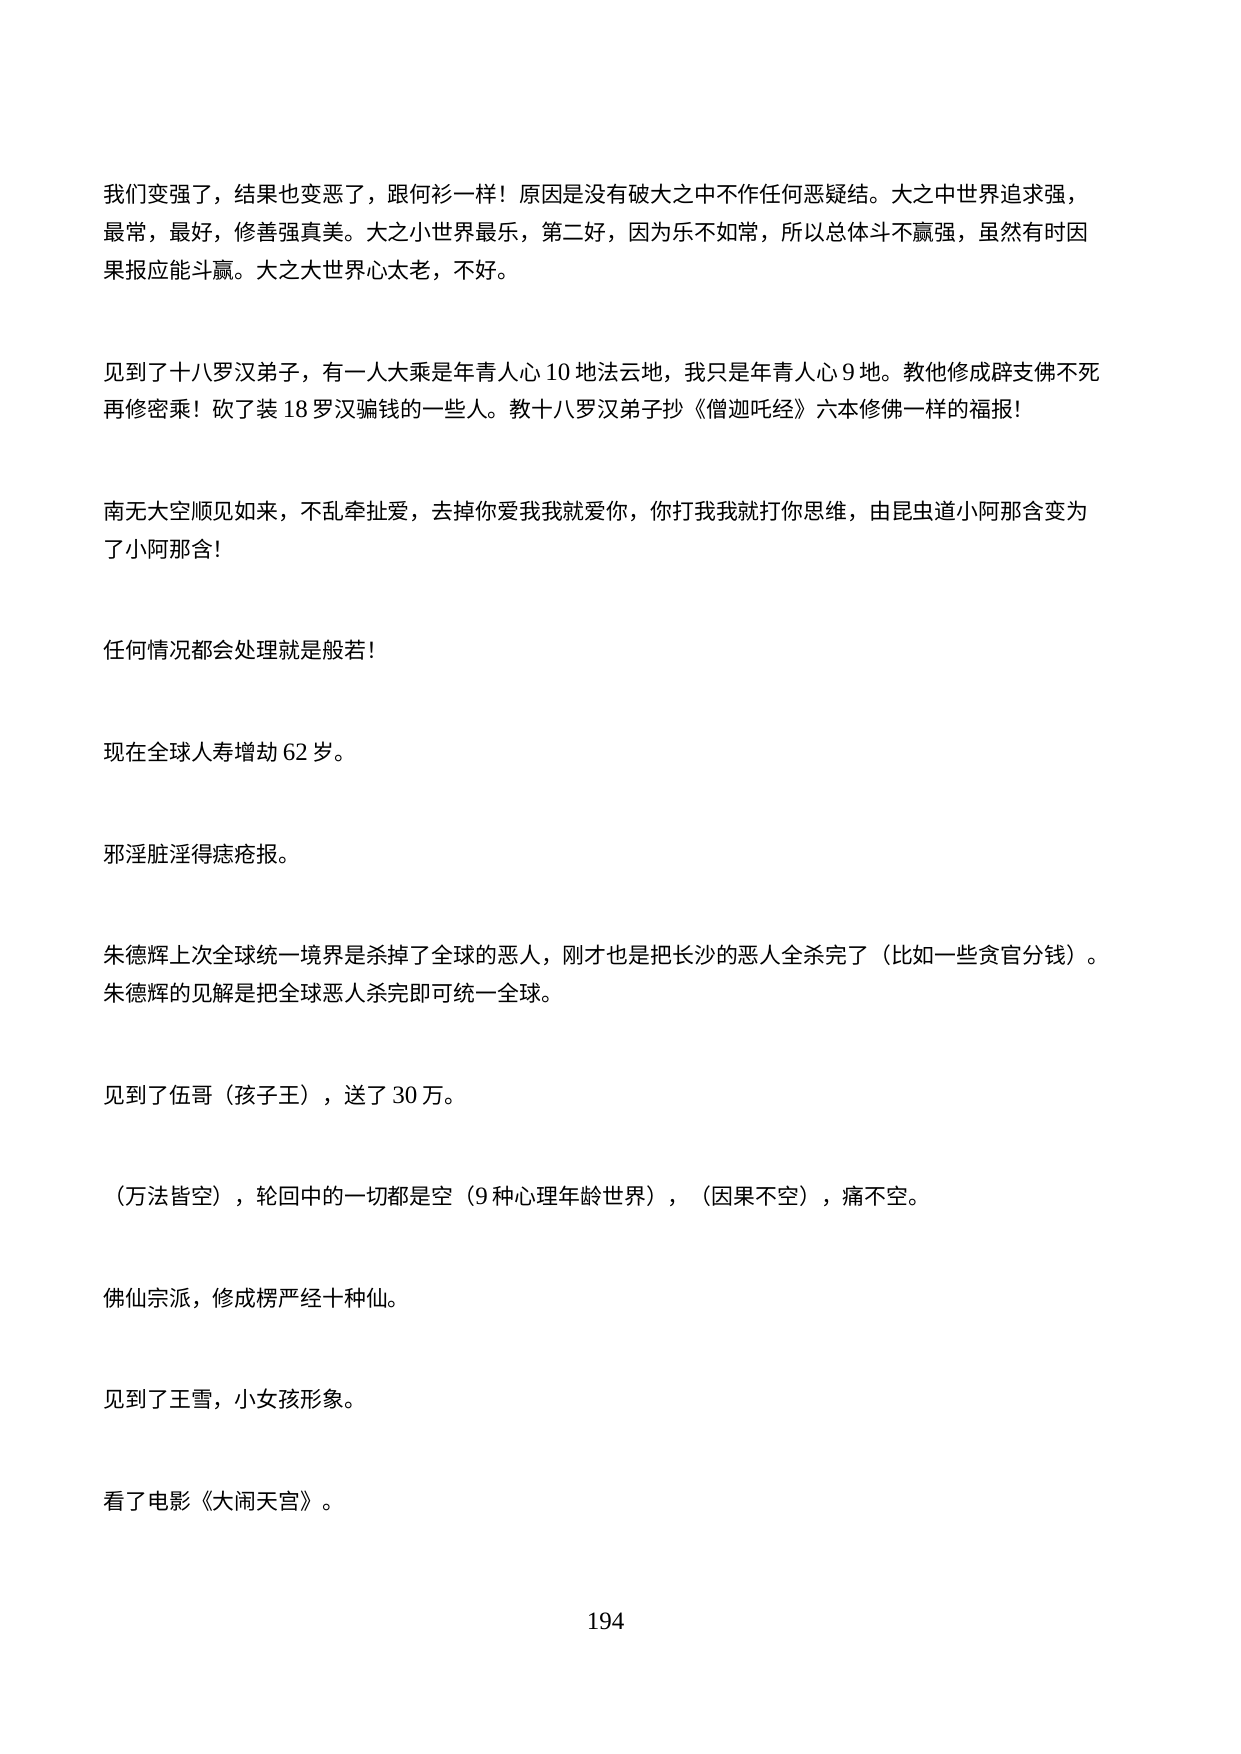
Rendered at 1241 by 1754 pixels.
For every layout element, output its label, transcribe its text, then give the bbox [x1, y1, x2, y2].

text 见到了伍哥（孩子王），送了30万。 [103, 1078, 1107, 1109]
text 南无大空顺见如来，不乱牵扯爱，去掉你爱我我就爱你，你打我我就打你思维，由昆虫道小阿那含变为了小阿那含！ [103, 494, 1107, 563]
text 看了电影《大闹天宫》。 [103, 1484, 1107, 1516]
text 佛仙宗派，修成楞严经十种仙。 [103, 1281, 1107, 1312]
text 见到了王雪，小女孩形象。 [103, 1382, 1107, 1414]
text 任何情况都会处理就是般若！ [103, 633, 1107, 665]
text 我们变强了，结果也变恶了，跟何衫一样！原因是没有破大之中不作任何恶疑结。大之中世界追求强，最常，最好，修善强真美。大之小世界最乐，第二好，因为乐不如常，所以总体斗不赢强，虽然有时因果报应能斗赢。大之大世界心太老，不好。 [103, 177, 1107, 284]
text 朱德辉上次全球统一境界是杀掉了全球的恶人，刚才也是把长沙的恶人全杀完了（比如一些贪官分钱）。朱德辉的见解是把全球恶人杀完即可统一全球。 [103, 938, 1107, 1008]
text 现在全球人寿增劫62岁。 [103, 735, 1107, 767]
text 见到了十八罗汉弟子，有一人大乘是年青人心10地法云地，我只是年青人心9地。教他修成辟支佛不死再修密乘！砍了装18罗汉骗钱的一些人。教十八罗汉弟子抄《僧迦吒经》六本修佛一样的福报！ [103, 354, 1107, 424]
text （万法皆空），轮回中的一切都是空（9种心理年龄世界），（因果不空），痛不空。 [103, 1179, 1107, 1211]
text 邪淫脏淫得痣疮报。 [103, 837, 1107, 868]
